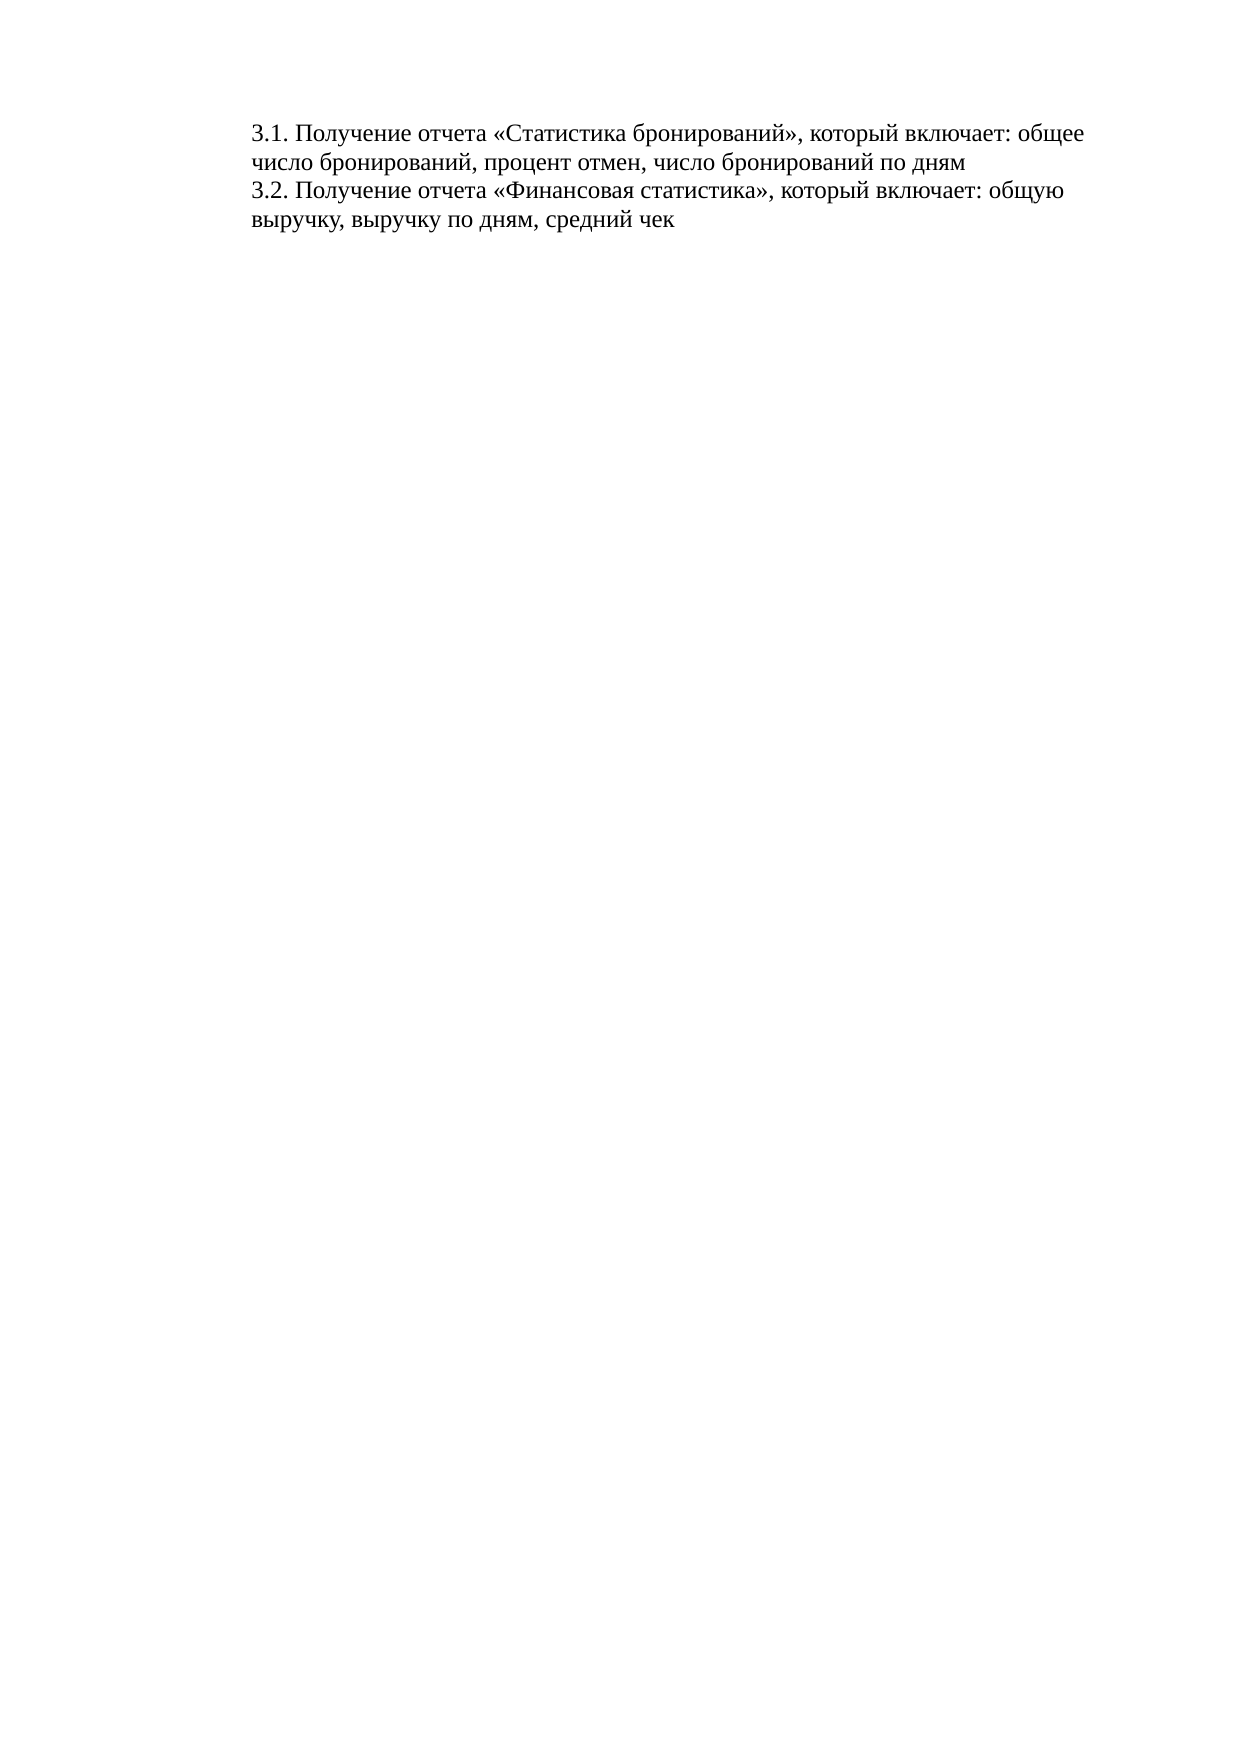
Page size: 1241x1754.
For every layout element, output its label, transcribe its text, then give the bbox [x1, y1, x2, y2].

text 3.1. Получение отчета «Cтатистика бронирований», который включает: общее число бронирований, процент отмен, число бронирований по дням [177, 118, 1152, 176]
text 3.2. Получение отчета «Финансовая статистика», который включает: общую выручку, выручку по дням, средний чек [177, 176, 1152, 233]
